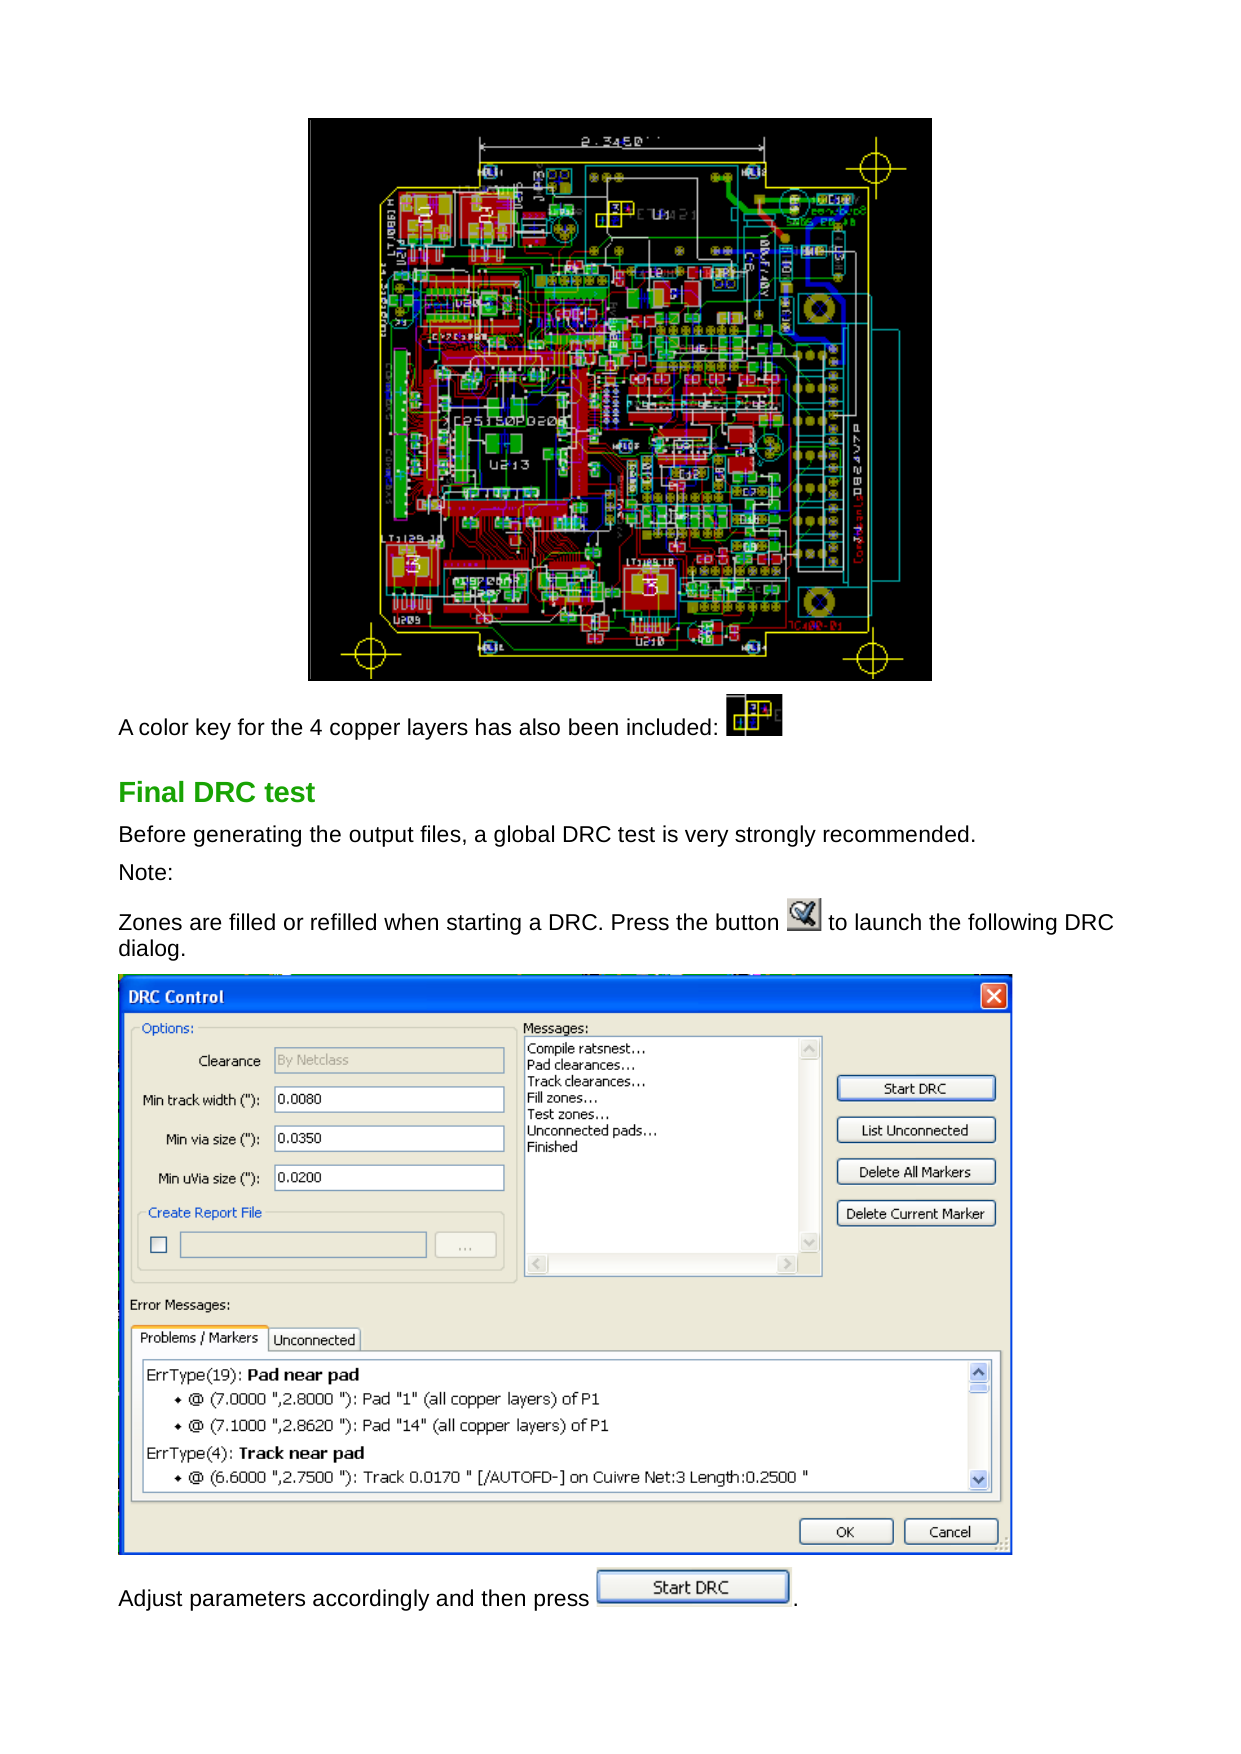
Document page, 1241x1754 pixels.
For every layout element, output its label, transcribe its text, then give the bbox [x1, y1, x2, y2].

text Zones are filled or refilled when starting a DRC. Press the button to launch the following DRC dialog. [118, 898, 1122, 962]
picture [596, 1567, 793, 1607]
text A color key for the 4 copper layers has also been included: [118, 695, 1122, 741]
picture [787, 898, 822, 931]
text Note: [118, 859, 1122, 886]
text Adjust parameters accordingly and then press . [118, 1567, 1122, 1611]
subtitle Final DRC test [118, 776, 1122, 808]
picture [118, 974, 1013, 1555]
text Before generating the output files, a global DRC test is very strongly recommended. [118, 821, 1122, 847]
